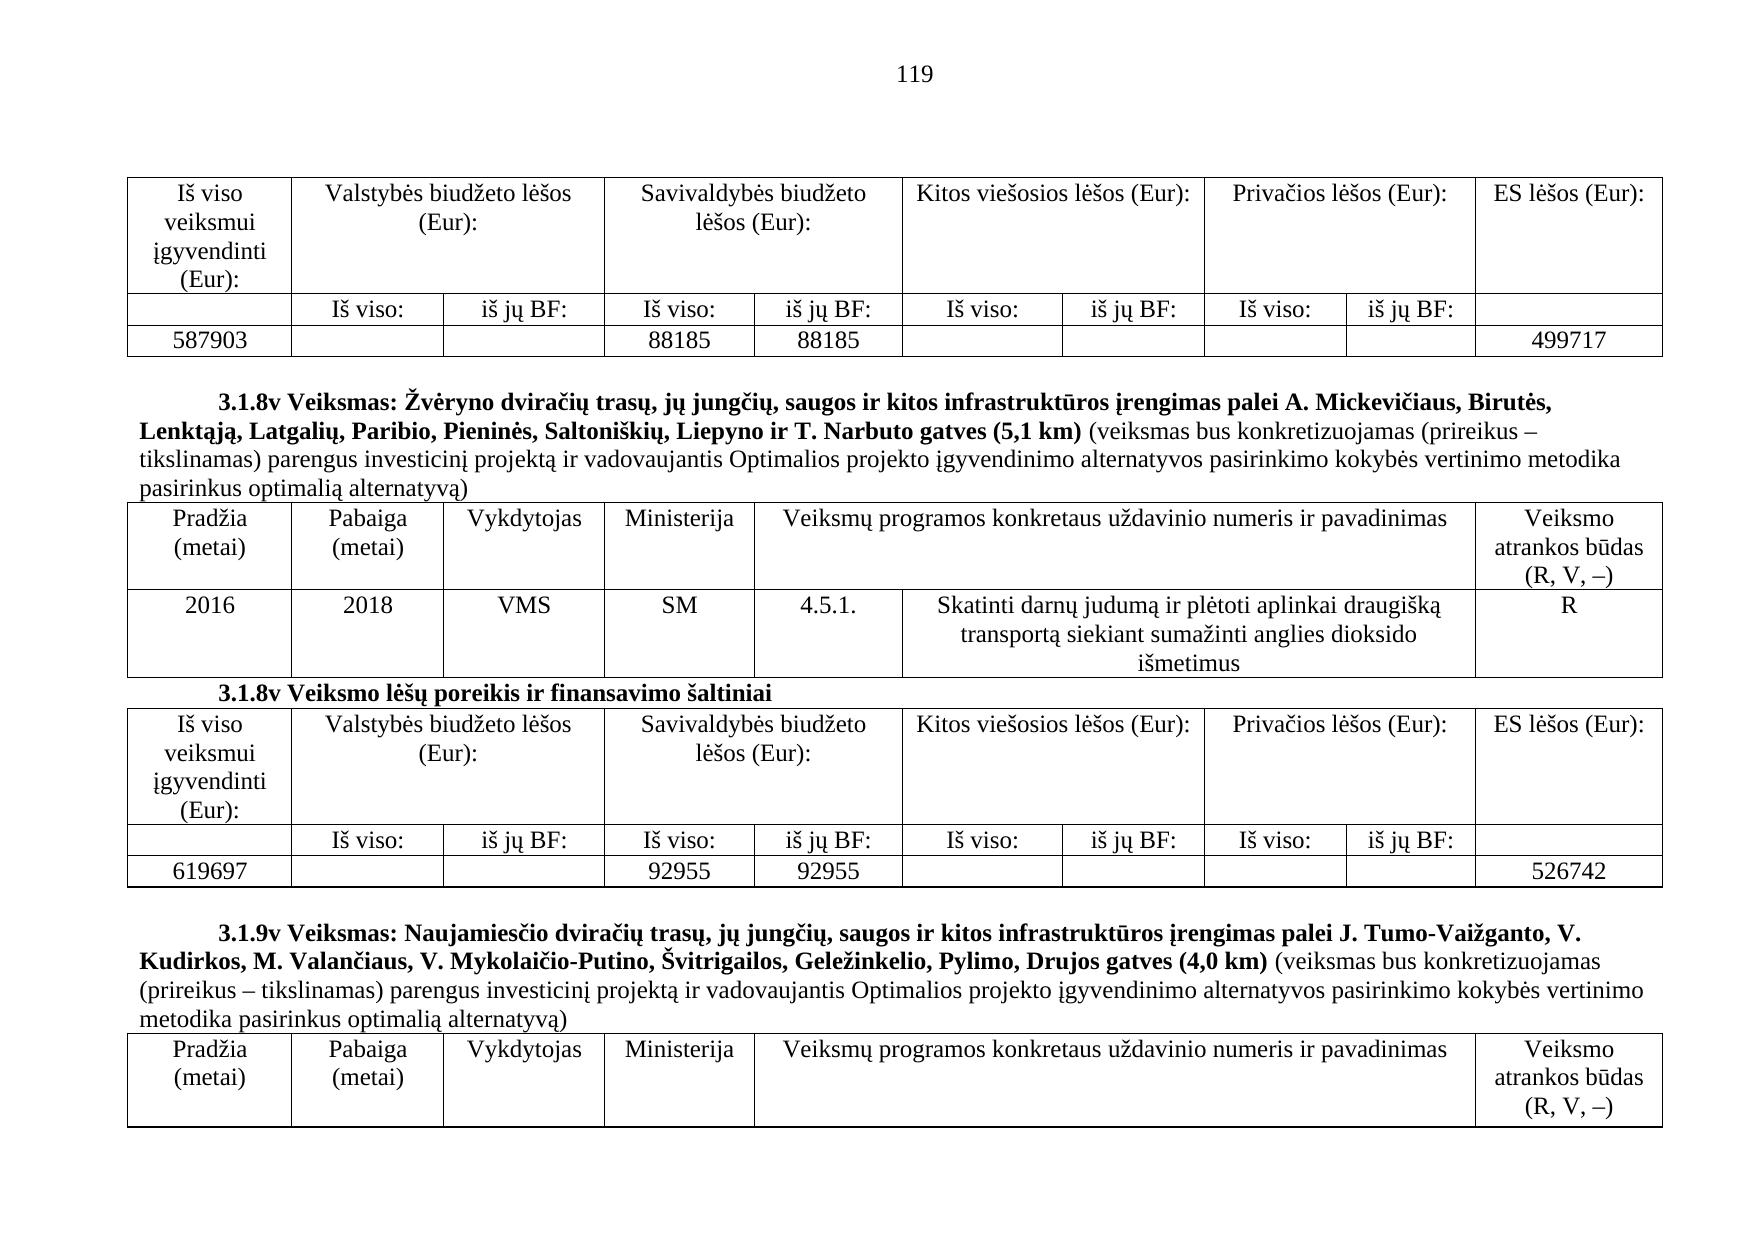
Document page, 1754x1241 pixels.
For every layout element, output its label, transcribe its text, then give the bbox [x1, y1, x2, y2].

table_cell [128, 294, 291, 324]
table_cell [1204, 888, 1346, 918]
table_cell Iš viso veiksmui įgyvendinti (Eur): [128, 709, 291, 824]
table_cell 526742 [1476, 856, 1662, 886]
table_cell Pradžia (metai) [128, 1034, 291, 1126]
table_cell [604, 888, 754, 918]
table_cell [1063, 326, 1204, 356]
table_cell VMS [444, 590, 604, 677]
table_cell iš jų BF: [755, 825, 902, 855]
table_cell [1346, 357, 1475, 387]
table_cell Pabaiga (metai) [292, 1034, 443, 1126]
table_cell [1205, 326, 1346, 356]
table_cell 92955 [755, 856, 902, 886]
table_cell [903, 326, 1062, 356]
table_cell [444, 357, 604, 387]
table_cell [128, 888, 292, 918]
table_cell Iš viso veiksmui įgyvendinti (Eur): [128, 178, 291, 293]
table_cell [292, 888, 444, 918]
table_cell Veiksmo atrankos būdas (R, V, –) [1476, 1034, 1662, 1126]
table_cell iš jų BF: [1063, 294, 1204, 324]
table_cell [754, 357, 902, 387]
table_cell [1204, 357, 1346, 387]
table_cell 3.1.8v Veiksmo lėšų poreikis ir finansavimo šaltiniai [128, 678, 1663, 708]
table_cell ES lėšos (Eur): [1476, 709, 1662, 824]
table_cell 2018 [292, 590, 443, 677]
table_cell Kitos viešosios lėšos (Eur): [903, 178, 1204, 293]
table_cell Iš viso: [292, 825, 443, 855]
table_cell 4.5.1. [755, 590, 902, 677]
table_cell Ministerija [605, 503, 754, 589]
table_cell Privačios lėšos (Eur): [1205, 709, 1475, 824]
table_cell 92955 [605, 856, 754, 886]
table_cell Iš viso: [605, 294, 754, 324]
table_cell Iš viso: [903, 294, 1062, 324]
table_cell iš jų BF: [444, 294, 604, 324]
table_cell Veiksmų programos konkretaus uždavinio numeris ir pavadinimas [755, 1034, 1475, 1126]
table_cell [1063, 357, 1204, 387]
table_cell [292, 856, 443, 886]
table_cell 3.1.9v Veiksmas: Naujamiesčio dviračių trasų, jų jungčių, saugos ir kitos infrastruktūros įrengimas palei J. Tumo-Vaižganto, V. Kudirkos, M. Valančiaus, V. Mykolaičio-Putino, Švitrigailos, Geležinkelio, Pylimo, Drujos gatves (4,0 km) (veiksmas bus konkretizuojamas (prireikus – tikslinamas) parengus investicinį projektą ir vadovaujantis Optimalios projekto įgyvendinimo alternatyvos pasirinkimo kokybės vertinimo metodika pasirinkus optimalią alternatyvą) [128, 918, 1663, 1033]
table_cell [128, 357, 292, 387]
table_cell 499717 [1476, 326, 1662, 356]
table_cell Privačios lėšos (Eur): [1205, 178, 1475, 293]
table_cell [1347, 856, 1475, 886]
table_cell iš jų BF: [444, 825, 604, 855]
table_cell Vykdytojas [444, 503, 604, 589]
table_cell [444, 856, 604, 886]
table_cell [128, 825, 291, 855]
table_cell [1475, 888, 1663, 918]
table_cell [1346, 888, 1475, 918]
table_cell Iš viso: [1205, 294, 1346, 324]
table_cell [754, 888, 902, 918]
table_cell Veiksmų programos konkretaus uždavinio numeris ir pavadinimas [755, 503, 1475, 589]
table_cell [1063, 856, 1204, 886]
table_cell 2016 [128, 590, 291, 677]
table_cell SM [605, 590, 754, 677]
table_cell Valstybės biudžeto lėšos (Eur): [292, 178, 604, 293]
table_cell iš jų BF: [1347, 294, 1475, 324]
table_cell [292, 326, 443, 356]
table_cell [1475, 357, 1663, 387]
table_cell Iš viso: [605, 825, 754, 855]
table_cell Valstybės biudžeto lėšos (Eur): [292, 709, 604, 824]
table_cell [1476, 825, 1662, 855]
table_cell iš jų BF: [755, 294, 902, 324]
table_cell Veiksmo atrankos būdas (R, V, –) [1476, 503, 1662, 589]
table_cell 587903 [128, 326, 291, 356]
table_cell Iš viso: [903, 825, 1062, 855]
table_cell [1476, 294, 1662, 324]
table_cell [1063, 888, 1204, 918]
table_cell [604, 357, 754, 387]
table_cell [902, 888, 1063, 918]
table_cell [1205, 856, 1346, 886]
table_cell 88185 [605, 326, 754, 356]
table_cell iš jų BF: [1347, 825, 1475, 855]
table_cell [902, 357, 1063, 387]
table_cell Savivaldybės biudžeto lėšos (Eur): [605, 709, 902, 824]
table_cell Iš viso: [292, 294, 443, 324]
table_cell [444, 888, 604, 918]
table_cell Ministerija [605, 1034, 754, 1126]
table_cell [1347, 326, 1475, 356]
table_cell Skatinti darnų judumą ir plėtoti aplinkai draugišką transportą siekiant sumažinti anglies dioksido išmetimus [903, 590, 1475, 677]
table_cell Pradžia (metai) [128, 503, 291, 589]
table_cell iš jų BF: [1063, 825, 1204, 855]
table_cell 619697 [128, 856, 291, 886]
table_cell Kitos viešosios lėšos (Eur): [903, 709, 1204, 824]
table_cell [444, 326, 604, 356]
table_cell Pabaiga (metai) [292, 503, 443, 589]
table_cell ES lėšos (Eur): [1476, 178, 1662, 293]
table_cell Savivaldybės biudžeto lėšos (Eur): [605, 178, 902, 293]
table_cell Vykdytojas [444, 1034, 604, 1126]
table_cell 88185 [755, 326, 902, 356]
table_cell Iš viso: [1205, 825, 1346, 855]
table_cell [903, 856, 1062, 886]
table_cell R [1476, 590, 1662, 677]
table_cell 3.1.8v Veiksmas: Žvėryno dviračių trasų, jų jungčių, saugos ir kitos infrastruktūros įrengimas palei A. Mickevičiaus, Birutės, Lenktąją, Latgalių, Paribio, Pieninės, Saltoniškių, Liepyno ir T. Narbuto gatves (5,1 km) (veiksmas bus konkretizuojamas (prireikus – tikslinamas) parengus investicinį projektą ir vadovaujantis Optimalios projekto įgyvendinimo alternatyvos pasirinkimo kokybės vertinimo metodika pasirinkus optimalią alternatyvą) [128, 387, 1663, 502]
table_cell [292, 357, 444, 387]
